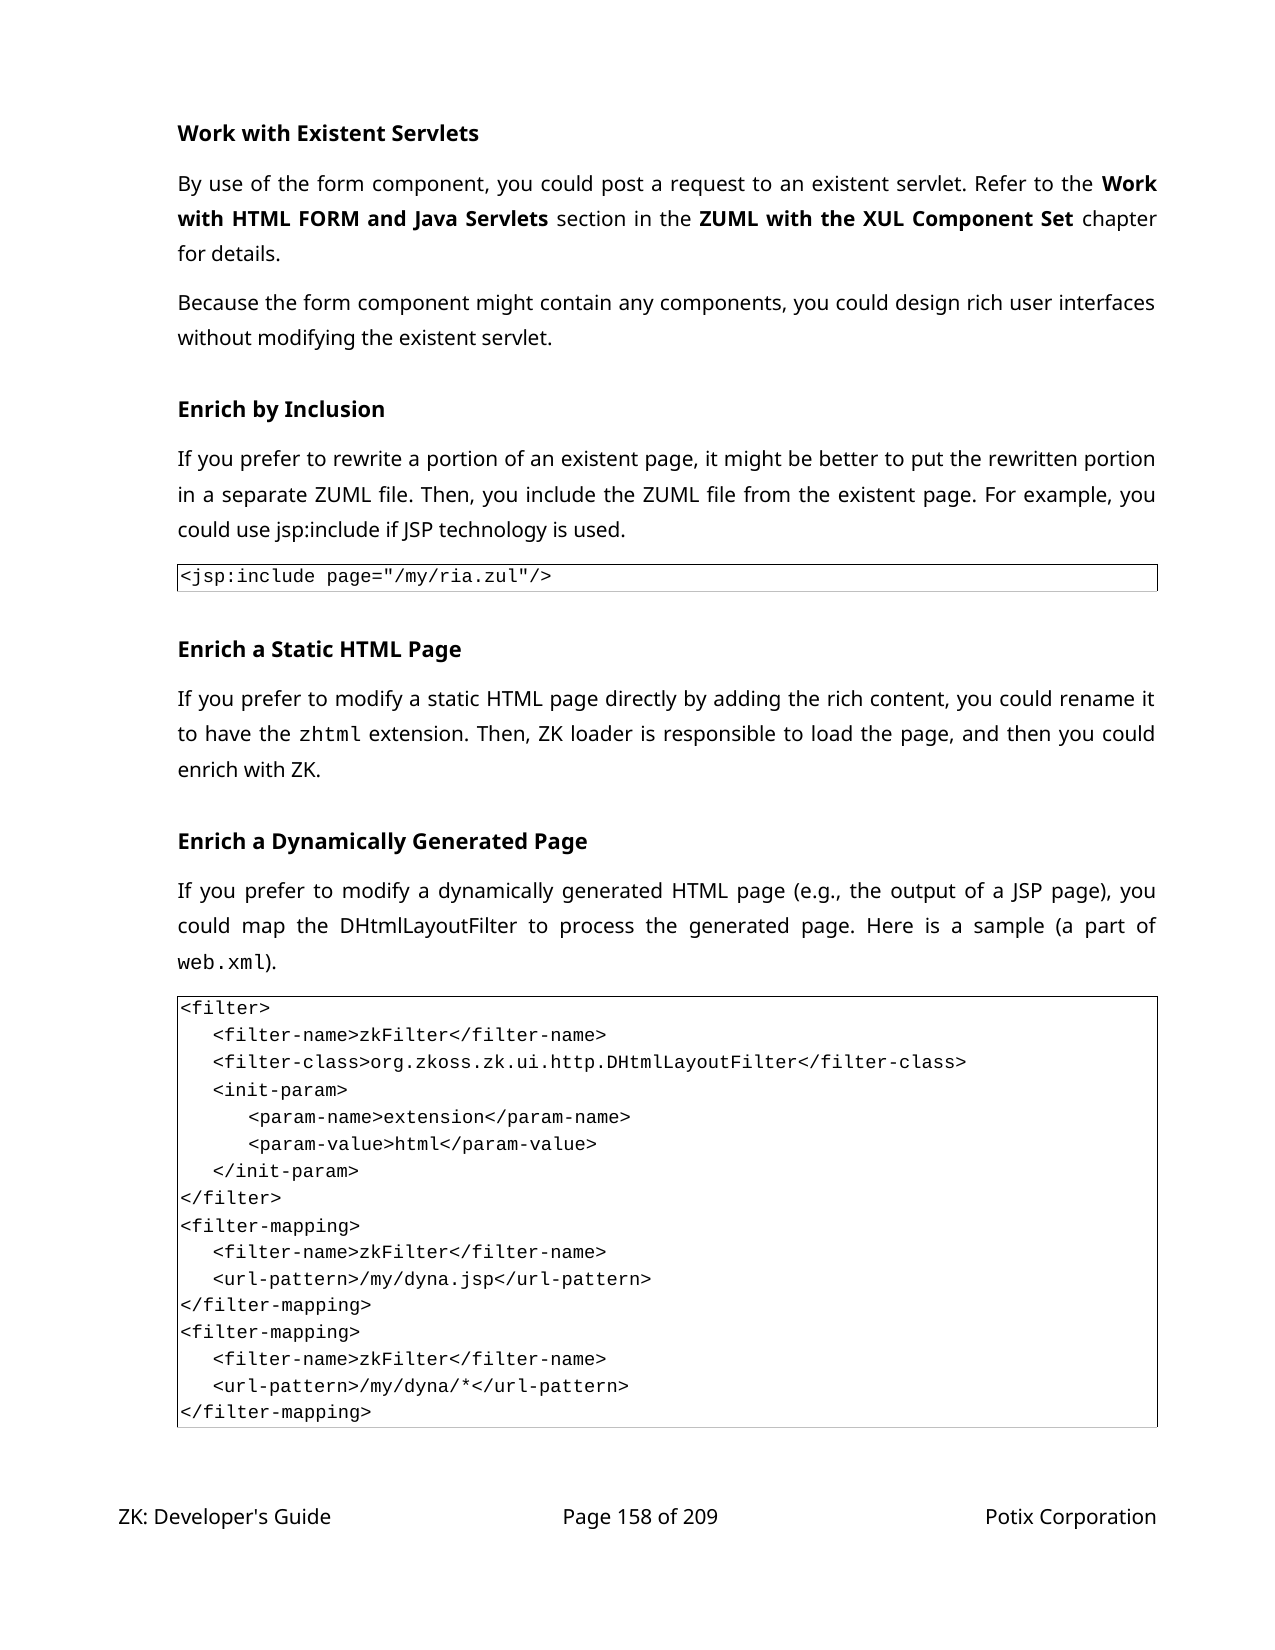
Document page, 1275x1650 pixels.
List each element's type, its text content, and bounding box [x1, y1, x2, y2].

text <filter-class>org.zkoss.zk.ui.http.DHtmlLayoutFilter</filter-class> [178, 1050, 1157, 1074]
text <filter-mapping> <filter-name>zkFilter</filter-name> <url-pattern>/my/dyna.jsp</url-pattern> </filter-mapping> [178, 1213, 1157, 1317]
text <filter-name>zkFilter</filter-name> [178, 1023, 1157, 1047]
text If you prefer to rewrite a portion of an existent page, it might be better to put the rewritten portion in a separate ZUML file. Then, you include the ZUML file from the existent page. For example, you could use jsp:include if JSP technology is used. [177, 444, 1157, 543]
text <jsp:include page="/my/ria.zul"/> [178, 565, 1157, 591]
text </init-param> [178, 1159, 1157, 1183]
text <filter-mapping> <filter-name>zkFilter</filter-name> <url-pattern>/my/dyna/*</url-pattern> </filter-mapping> [178, 1320, 1157, 1427]
text <param-value>html</param-value> [178, 1132, 1157, 1156]
subtitle Work with Existent Servlets [177, 118, 1157, 148]
text Because the form component might contain any components, you could design rich user interfaces without modifying the existent servlet. [177, 288, 1157, 351]
text By use of the form component, you could post a request to an existent servlet. Refer to the Work with HTML FORM and Java Servlets section in the ZUML with the XUL Component Set chapter for details. [177, 169, 1157, 267]
subtitle Enrich by Inclusion [177, 394, 1157, 424]
subtitle Enrich a Dynamically Generated Page [177, 826, 1157, 856]
text </filter> [178, 1186, 1157, 1211]
subtitle Enrich a Static HTML Page [177, 634, 1157, 664]
text <param-name>extension</param-name> [178, 1105, 1157, 1129]
text If you prefer to modify a static HTML page directly by adding the rich content, you could rename it to have the zhtml extension. Then, ZK loader is responsible to load the page, and then you could enrich with ZK. [177, 684, 1157, 783]
text If you prefer to modify a dynamically generated HTML page (e.g., the output of a JSP page), you could map the DHtmlLayoutFilter to process the generated page. Here is a sample (a part of web.xml). [177, 876, 1157, 975]
text <filter> [178, 997, 1157, 1020]
text <init-param> [178, 1077, 1157, 1102]
